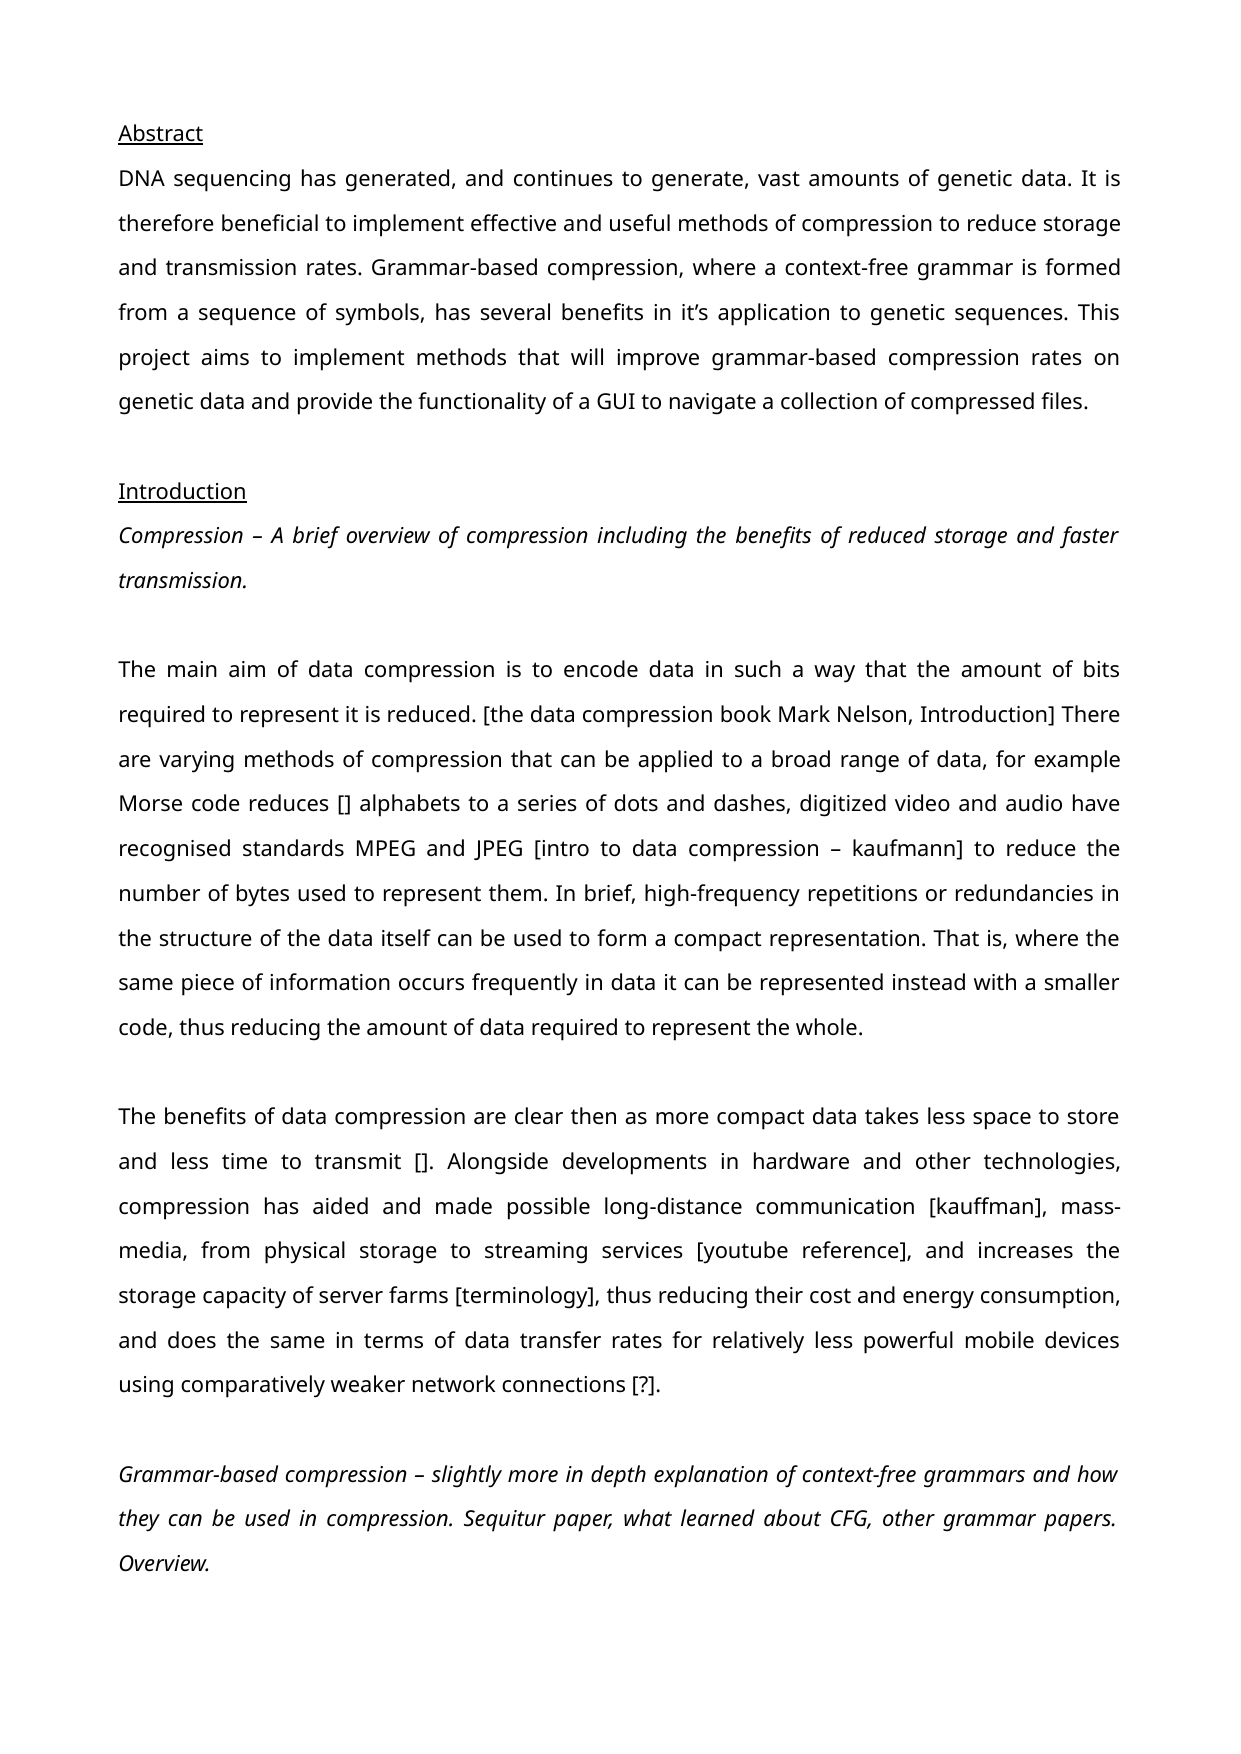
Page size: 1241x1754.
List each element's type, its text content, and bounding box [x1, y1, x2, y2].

text DNA sequencing has generated, and continues to generate, vast amounts of genetic data. It is therefore beneficial to implement effective and useful methods of compression to reduce storage and transmission rates. Grammar-based compression, where a context-free grammar is formed from a sequence of symbols, has several benefits in it’s application to genetic sequences. This project aims to implement methods that will improve grammar-based compression rates on genetic data and provide the functionality of a GUI to navigate a collection of compressed files. [118, 163, 1122, 416]
text Compression – A brief overview of compression including the benefits of reduced storage and faster transmission. [118, 520, 1122, 595]
text Abstract [118, 118, 1122, 148]
text The main aim of data compression is to encode data in such a way that the amount of bits required to represent it is reduced. [the data compression book Mark Nelson, Introduction] There are varying methods of compression that can be applied to a broad range of data, for example Morse code reduces [] alphabets to a series of dots and dashes, digitized video and audio have recognised standards MPEG and JPEG [intro to data compression – kaufmann] to reduce the number of bytes used to represent them. In brief, high-frequency repetitions or redundancies in the structure of the data itself can be used to form a compact representation. That is, where the same piece of information occurs frequently in data it can be represented instead with a smaller code, thus reducing the amount of data required to represent the whole. [118, 654, 1122, 1042]
text The benefits of data compression are clear then as more compact data takes less space to store and less time to transmit []. Alongside developments in hardware and other technologies, compression has aided and made possible long-distance communication [kauffman], mass-media, from physical storage to streaming services [youtube reference], and increases the storage capacity of server farms [terminology], thus reducing their cost and energy consumption, and does the same in terms of data transfer rates for relatively less powerful mobile devices using comparatively weaker network connections [?]. [118, 1101, 1122, 1399]
text Grammar-based compression – slightly more in depth explanation of context-free grammars and how they can be used in compression. Sequitur paper, what learned about CFG, other grammar papers. Overview. [118, 1459, 1122, 1578]
text Introduction [118, 476, 1122, 505]
